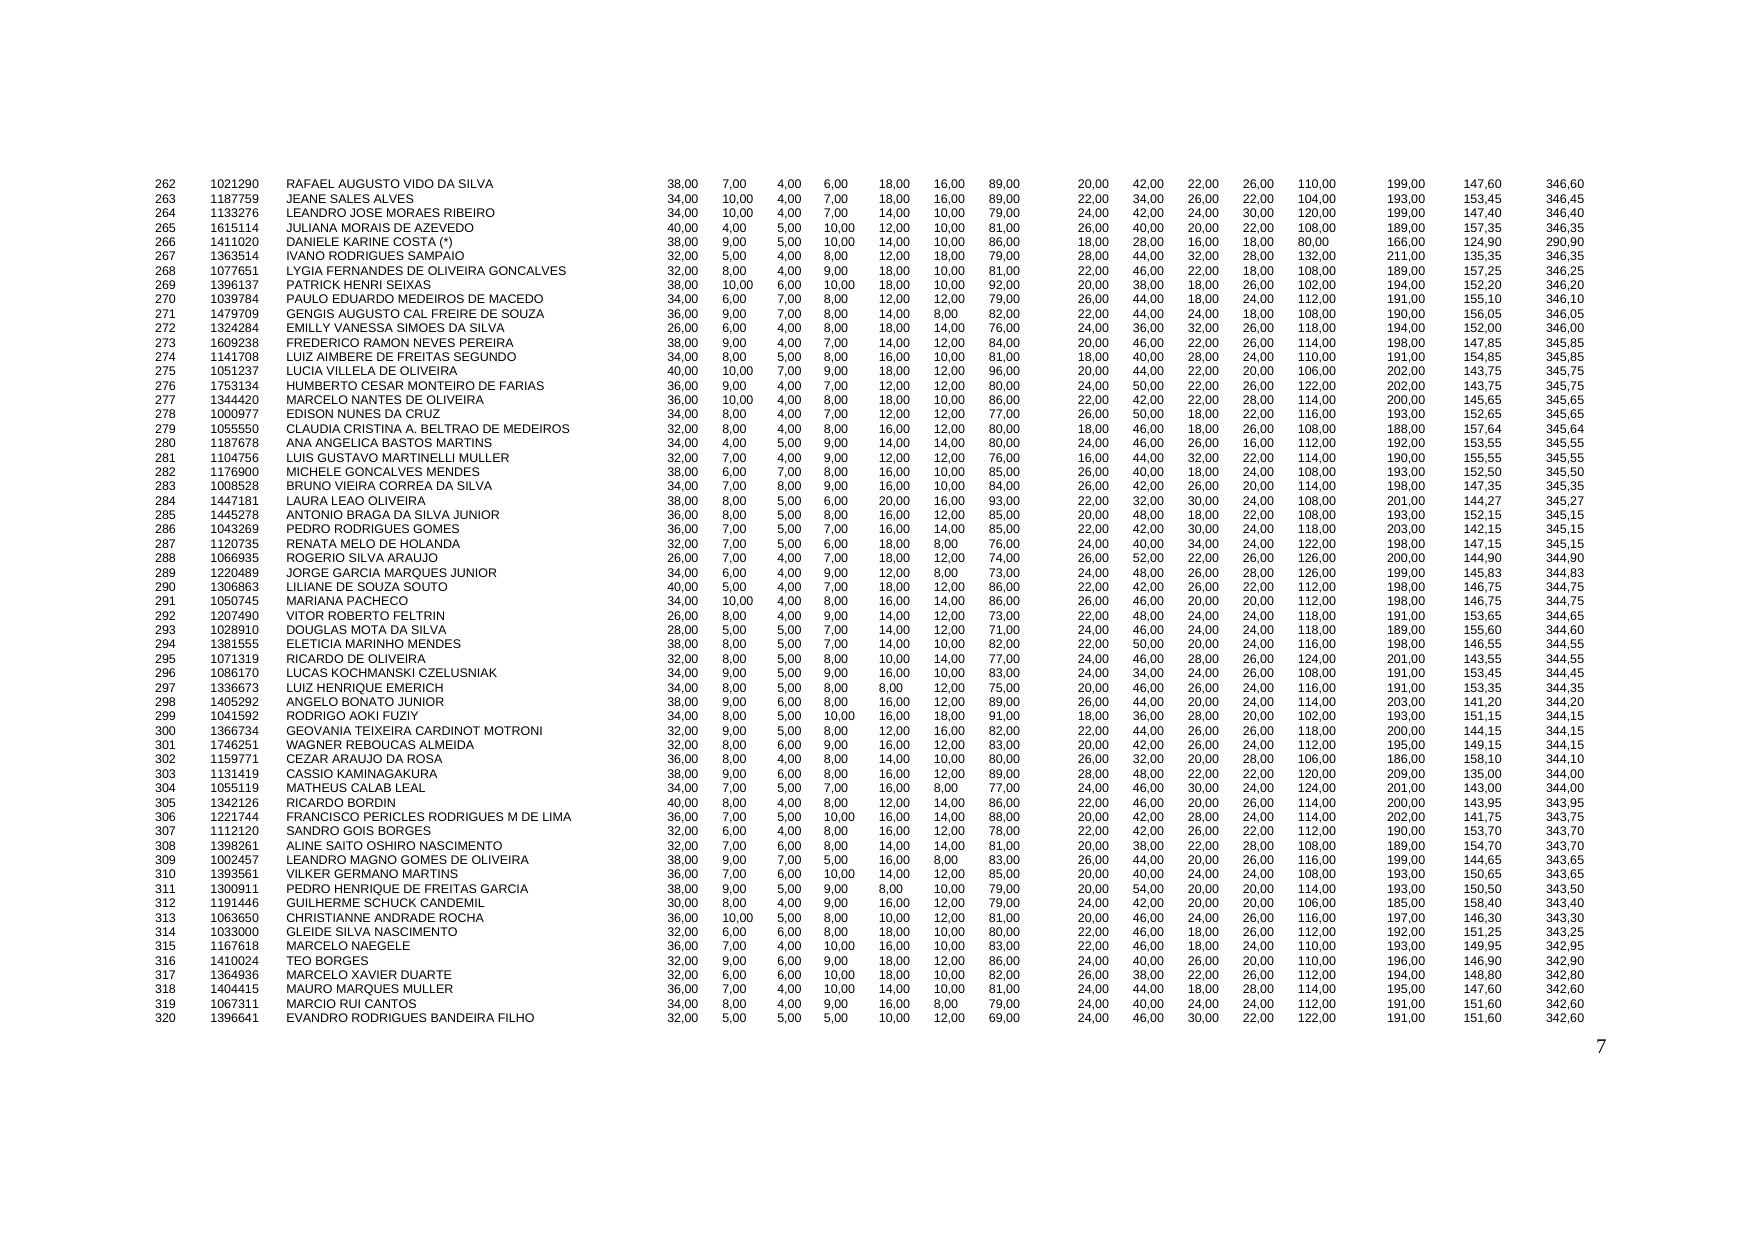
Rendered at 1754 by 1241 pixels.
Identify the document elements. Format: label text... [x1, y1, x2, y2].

table_cell 8,00 [715, 680, 770, 695]
table_cell 16,00 [1070, 450, 1125, 465]
table_cell 12,00 [871, 292, 926, 307]
table_cell 4,00 [770, 249, 816, 263]
table_cell 18,00 [871, 551, 926, 565]
table_cell 6,00 [770, 695, 816, 709]
table_cell 12,00 [871, 407, 926, 422]
table_cell 12,00 [926, 364, 981, 378]
table_cell 141,75 [1456, 810, 1538, 824]
table_cell 292 [148, 609, 203, 623]
table_cell 7,00 [715, 551, 770, 565]
table_cell 8,00 [816, 910, 871, 925]
table_cell 9,00 [816, 450, 871, 465]
table_cell 8,00 [816, 292, 871, 307]
table_cell 9,00 [816, 666, 871, 680]
table_cell 22,00 [1070, 637, 1125, 652]
table_cell 18,00 [926, 249, 981, 263]
table_cell 8,00 [715, 264, 770, 278]
table_cell 8,00 [926, 853, 981, 867]
table_cell 8,00 [715, 752, 770, 767]
table_cell 209,00 [1380, 767, 1456, 781]
table_cell 342,60 [1539, 997, 1624, 1011]
table_cell 18,00 [871, 968, 926, 982]
table_cell 5,00 [770, 537, 816, 551]
table_cell 44,00 [1125, 450, 1180, 465]
table_cell 18,00 [926, 709, 981, 723]
table_cell 116,00 [1290, 853, 1379, 867]
table_cell 201,00 [1380, 494, 1456, 508]
table_cell 152,20 [1456, 278, 1538, 292]
table_cell RICARDO DE OLIVEIRA [279, 652, 660, 666]
table_cell 158,10 [1456, 752, 1538, 767]
table_cell 30,00 [1180, 781, 1235, 795]
table_cell 12,00 [926, 450, 981, 465]
table_cell 12,00 [926, 551, 981, 565]
table_cell 9,00 [715, 695, 770, 709]
table_cell 83,00 [981, 853, 1070, 867]
table_cell 192,00 [1380, 436, 1456, 450]
table_cell 6,00 [770, 839, 816, 853]
table_cell 345,64 [1539, 422, 1624, 436]
table_cell 320 [148, 1011, 203, 1025]
table_cell 73,00 [981, 609, 1070, 623]
table_cell 202,00 [1380, 810, 1456, 824]
table_cell 12,00 [926, 695, 981, 709]
table_cell 32,00 [660, 537, 715, 551]
table_cell 4,00 [770, 997, 816, 1011]
table_cell 28,00 [1235, 565, 1290, 580]
table_cell 8,00 [715, 407, 770, 422]
table_cell 44,00 [1125, 982, 1180, 997]
table_cell 6,00 [715, 824, 770, 838]
table_cell 89,00 [981, 177, 1070, 192]
table_cell 8,00 [715, 508, 770, 522]
table_cell 84,00 [981, 335, 1070, 350]
table_cell 10,00 [926, 939, 981, 953]
table_cell 4,00 [770, 335, 816, 350]
table_cell 271 [148, 307, 203, 321]
table_cell 268 [148, 264, 203, 278]
table_cell 198,00 [1380, 637, 1456, 652]
table_cell 4,00 [770, 264, 816, 278]
table_cell 112,00 [1290, 292, 1379, 307]
table_cell 30,00 [1180, 1011, 1235, 1025]
table_cell 1120735 [203, 537, 279, 551]
table_cell ELETICIA MARINHO MENDES [279, 637, 660, 652]
table_cell 22,00 [1180, 767, 1235, 781]
table_cell 86,00 [981, 235, 1070, 249]
table_cell 112,00 [1290, 997, 1379, 1011]
table_cell 24,00 [1235, 680, 1290, 695]
table_cell 1381555 [203, 637, 279, 652]
table_cell 280 [148, 436, 203, 450]
table_cell 193,00 [1380, 939, 1456, 953]
table_cell 46,00 [1125, 623, 1180, 637]
table_cell 10,00 [816, 709, 871, 723]
table_cell 1366734 [203, 724, 279, 738]
table_cell 344,83 [1539, 565, 1624, 580]
table_cell 10,00 [926, 278, 981, 292]
table_cell 18,00 [871, 925, 926, 939]
table_cell 83,00 [981, 939, 1070, 953]
table_cell 344,75 [1539, 580, 1624, 594]
table_cell 114,00 [1290, 982, 1379, 997]
table_cell 9,00 [715, 335, 770, 350]
table_cell 310 [148, 867, 203, 882]
table_cell 9,00 [715, 954, 770, 968]
table_cell 106,00 [1290, 896, 1379, 910]
table_cell 4,00 [770, 982, 816, 997]
table_cell 9,00 [816, 954, 871, 968]
table_cell 124,90 [1456, 235, 1538, 249]
table_cell 114,00 [1290, 393, 1379, 407]
table_cell 22,00 [1180, 335, 1235, 350]
table_cell 142,15 [1456, 522, 1538, 537]
table_cell 151,15 [1456, 709, 1538, 723]
table_cell 1176900 [203, 465, 279, 479]
table_cell 16,00 [871, 810, 926, 824]
table_cell 155,60 [1456, 623, 1538, 637]
table_cell 10,00 [926, 666, 981, 680]
table_cell 46,00 [1125, 910, 1180, 925]
table_cell LYGIA FERNANDES DE OLIVEIRA GONCALVES [279, 264, 660, 278]
table_cell 14,00 [926, 652, 981, 666]
table_cell GUILHERME SCHUCK CANDEMIL [279, 896, 660, 910]
table_cell 26,00 [660, 609, 715, 623]
table_cell 9,00 [816, 264, 871, 278]
table_cell 1041592 [203, 709, 279, 723]
table_cell 1344420 [203, 393, 279, 407]
table_cell 5,00 [770, 522, 816, 537]
table_cell 200,00 [1380, 795, 1456, 810]
table_cell 44,00 [1125, 249, 1180, 263]
table_cell 34,00 [660, 479, 715, 493]
table_cell 18,00 [1180, 422, 1235, 436]
table_cell 346,25 [1539, 264, 1624, 278]
table_cell 193,00 [1380, 465, 1456, 479]
table_cell 4,00 [770, 393, 816, 407]
table_cell 14,00 [871, 436, 926, 450]
table_cell 26,00 [1235, 177, 1290, 192]
table_cell 12,00 [871, 565, 926, 580]
table_cell 288 [148, 551, 203, 565]
table_cell 8,00 [816, 422, 871, 436]
table_cell 6,00 [816, 494, 871, 508]
table_cell 20,00 [1180, 896, 1235, 910]
table_cell 42,00 [1125, 810, 1180, 824]
table_cell 46,00 [1125, 1011, 1180, 1025]
table_cell 316 [148, 954, 203, 968]
table_cell 199,00 [1380, 565, 1456, 580]
table_cell 79,00 [981, 882, 1070, 896]
table_cell 9,00 [816, 896, 871, 910]
table_cell 1067311 [203, 997, 279, 1011]
table_cell 1039784 [203, 292, 279, 307]
table_cell 6,00 [715, 925, 770, 939]
table_cell 86,00 [981, 580, 1070, 594]
table_cell 14,00 [926, 810, 981, 824]
table_cell 8,00 [715, 795, 770, 810]
table_cell 20,00 [1070, 810, 1125, 824]
table_cell 22,00 [1180, 393, 1235, 407]
table_cell PEDRO HENRIQUE DE FREITAS GARCIA [279, 882, 660, 896]
table_cell 7,00 [715, 982, 770, 997]
table_cell 86,00 [981, 594, 1070, 608]
table_cell 290 [148, 580, 203, 594]
table_cell 344,75 [1539, 594, 1624, 608]
table_cell 108,00 [1290, 508, 1379, 522]
table_cell 24,00 [1235, 623, 1290, 637]
table_cell 92,00 [981, 278, 1070, 292]
table_cell 12,00 [871, 220, 926, 235]
table_cell 32,00 [660, 738, 715, 752]
table_cell 20,00 [1070, 278, 1125, 292]
table_cell 22,00 [1180, 177, 1235, 192]
table_cell 154,70 [1456, 839, 1538, 853]
table_cell 9,00 [816, 882, 871, 896]
table_cell 26,00 [1180, 192, 1235, 206]
table_cell 20,00 [1070, 364, 1125, 378]
table_cell 32,00 [1125, 752, 1180, 767]
table_cell 40,00 [1125, 350, 1180, 364]
table_cell 14,00 [926, 795, 981, 810]
table_cell 16,00 [926, 494, 981, 508]
table_cell 1396137 [203, 278, 279, 292]
table_cell 345,85 [1539, 335, 1624, 350]
table_cell 16,00 [871, 422, 926, 436]
table_cell 191,00 [1380, 997, 1456, 1011]
table_cell 44,00 [1125, 364, 1180, 378]
table_cell 270 [148, 292, 203, 307]
table_cell 4,00 [770, 824, 816, 838]
table_cell 198,00 [1380, 537, 1456, 551]
table_cell 299 [148, 709, 203, 723]
table_cell 201,00 [1380, 652, 1456, 666]
table_cell 86,00 [981, 795, 1070, 810]
table_cell 118,00 [1290, 321, 1379, 335]
table_cell 265 [148, 220, 203, 235]
table_cell 8,00 [816, 795, 871, 810]
table_cell 10,00 [715, 594, 770, 608]
table_cell 147,60 [1456, 177, 1538, 192]
table_cell 18,00 [1235, 264, 1290, 278]
table_cell 16,00 [871, 939, 926, 953]
table_cell 14,00 [926, 522, 981, 537]
table_cell 32,00 [1125, 494, 1180, 508]
table_cell 201,00 [1380, 781, 1456, 795]
table_cell MARCELO XAVIER DUARTE [279, 968, 660, 982]
table_cell 22,00 [1235, 450, 1290, 465]
table_cell 85,00 [981, 867, 1070, 882]
table_cell 28,00 [1235, 839, 1290, 853]
table_cell LUIZ AIMBERE DE FREITAS SEGUNDO [279, 350, 660, 364]
table_cell 151,60 [1456, 1011, 1538, 1025]
table_cell 16,00 [871, 824, 926, 838]
table_cell 26,00 [1235, 910, 1290, 925]
table_cell 6,00 [770, 968, 816, 982]
table_cell 122,00 [1290, 1011, 1379, 1025]
table_cell 26,00 [1070, 752, 1125, 767]
table_cell 26,00 [1070, 968, 1125, 982]
table_cell 20,00 [1180, 695, 1235, 709]
table_cell 344,90 [1539, 551, 1624, 565]
table_cell 22,00 [1070, 522, 1125, 537]
table_cell 118,00 [1290, 724, 1379, 738]
table_cell 343,25 [1539, 925, 1624, 939]
table_cell 26,00 [1180, 824, 1235, 838]
table_cell 81,00 [981, 839, 1070, 853]
table_cell 89,00 [981, 695, 1070, 709]
table_cell 1300911 [203, 882, 279, 896]
table_cell 8,00 [715, 350, 770, 364]
table_cell 18,00 [1235, 235, 1290, 249]
table_cell 191,00 [1380, 666, 1456, 680]
table_cell 7,00 [770, 853, 816, 867]
table_cell 144,90 [1456, 551, 1538, 565]
table_cell ANA ANGELICA BASTOS MARTINS [279, 436, 660, 450]
table_cell 5,00 [715, 249, 770, 263]
table_cell 7,00 [816, 623, 871, 637]
table_cell 18,00 [871, 364, 926, 378]
table_cell 345,35 [1539, 479, 1624, 493]
table_cell 28,00 [1070, 767, 1125, 781]
table_cell 1043269 [203, 522, 279, 537]
table_cell 36,00 [660, 982, 715, 997]
table_cell 193,00 [1380, 407, 1456, 422]
table_cell 263 [148, 192, 203, 206]
table_cell 38,00 [1125, 839, 1180, 853]
table_cell 36,00 [660, 307, 715, 321]
table_cell 46,00 [1125, 436, 1180, 450]
table_cell 38,00 [660, 882, 715, 896]
table_cell 10,00 [926, 637, 981, 652]
table_cell 32,00 [660, 925, 715, 939]
table_cell 308 [148, 839, 203, 853]
table_cell 295 [148, 652, 203, 666]
table_cell 264 [148, 206, 203, 220]
table_cell 18,00 [871, 393, 926, 407]
table_cell 1411020 [203, 235, 279, 249]
table_cell 20,00 [1180, 220, 1235, 235]
table_cell 81,00 [981, 982, 1070, 997]
table_cell 8,00 [816, 321, 871, 335]
table_cell 18,00 [1180, 292, 1235, 307]
table_cell 44,00 [1125, 695, 1180, 709]
table_cell 202,00 [1380, 379, 1456, 393]
table_cell 108,00 [1290, 422, 1379, 436]
table_cell TEO BORGES [279, 954, 660, 968]
table_cell 24,00 [1235, 537, 1290, 551]
table_cell 16,00 [871, 781, 926, 795]
table_cell 8,00 [715, 422, 770, 436]
table_cell 24,00 [1070, 652, 1125, 666]
table_cell CEZAR ARAUJO DA ROSA [279, 752, 660, 767]
table_cell 8,00 [715, 637, 770, 652]
table_cell 342,90 [1539, 954, 1624, 968]
table_cell 120,00 [1290, 767, 1379, 781]
table_cell 266 [148, 235, 203, 249]
table_cell CHRISTIANNE ANDRADE ROCHA [279, 910, 660, 925]
table_cell 189,00 [1380, 220, 1456, 235]
table_cell 50,00 [1125, 379, 1180, 393]
table_cell 16,00 [871, 479, 926, 493]
table_cell 16,00 [871, 594, 926, 608]
table_cell 143,95 [1456, 795, 1538, 810]
table_cell 344,65 [1539, 609, 1624, 623]
table_cell 267 [148, 249, 203, 263]
table_cell 28,00 [1070, 249, 1125, 263]
table_cell 193,00 [1380, 709, 1456, 723]
table_cell 81,00 [981, 350, 1070, 364]
table_cell 38,00 [1125, 968, 1180, 982]
table_cell 106,00 [1290, 752, 1379, 767]
table_cell 185,00 [1380, 896, 1456, 910]
table_cell 38,00 [660, 853, 715, 867]
table_cell 10,00 [926, 479, 981, 493]
table_cell 12,00 [926, 767, 981, 781]
table_cell 22,00 [1070, 580, 1125, 594]
table_cell 26,00 [1235, 278, 1290, 292]
table_cell 8,00 [715, 738, 770, 752]
table_cell 12,00 [926, 292, 981, 307]
table_cell 46,00 [1125, 939, 1180, 953]
table_cell 10,00 [715, 278, 770, 292]
table_cell 40,00 [660, 220, 715, 235]
table_cell 26,00 [1070, 695, 1125, 709]
table_cell 6,00 [715, 565, 770, 580]
table_cell 26,00 [1235, 335, 1290, 350]
table_cell 199,00 [1380, 206, 1456, 220]
table_cell 1104756 [203, 450, 279, 465]
table_cell 10,00 [926, 350, 981, 364]
table_cell 9,00 [816, 479, 871, 493]
table_cell 143,00 [1456, 781, 1538, 795]
table_cell 24,00 [1235, 350, 1290, 364]
table_cell 36,00 [660, 522, 715, 537]
table_cell 153,55 [1456, 436, 1538, 450]
table_cell 38,00 [660, 177, 715, 192]
table_cell 79,00 [981, 206, 1070, 220]
table_cell 6,00 [770, 925, 816, 939]
table_cell 7,00 [816, 407, 871, 422]
table_cell 194,00 [1380, 321, 1456, 335]
table_cell CLAUDIA CRISTINA A. BELTRAO DE MEDEIROS [279, 422, 660, 436]
table_cell 8,00 [816, 680, 871, 695]
table_cell 114,00 [1290, 810, 1379, 824]
table_cell 149,15 [1456, 738, 1538, 752]
table_cell 14,00 [871, 235, 926, 249]
table_cell BRUNO VIEIRA CORREA DA SILVA [279, 479, 660, 493]
table_cell 1746251 [203, 738, 279, 752]
table_cell 24,00 [1070, 206, 1125, 220]
table_cell 144,27 [1456, 494, 1538, 508]
table_cell 4,00 [770, 407, 816, 422]
table_cell 346,35 [1539, 249, 1624, 263]
table_cell 32,00 [660, 954, 715, 968]
table_cell 85,00 [981, 522, 1070, 537]
table_cell 344,15 [1539, 709, 1624, 723]
table_cell 34,00 [660, 192, 715, 206]
table_cell 32,00 [660, 249, 715, 263]
table_cell PATRICK HENRI SEIXAS [279, 278, 660, 292]
table_cell 7,00 [770, 307, 816, 321]
table_cell 20,00 [1180, 795, 1235, 810]
table_cell 82,00 [981, 724, 1070, 738]
table_cell 110,00 [1290, 350, 1379, 364]
table_cell 8,00 [816, 508, 871, 522]
table_cell 14,00 [871, 752, 926, 767]
table_cell 1000977 [203, 407, 279, 422]
table_cell 143,75 [1456, 364, 1538, 378]
table_cell 7,00 [715, 537, 770, 551]
table_cell 1410024 [203, 954, 279, 968]
table_cell 345,65 [1539, 393, 1624, 407]
table_cell 344,45 [1539, 666, 1624, 680]
table_cell JORGE GARCIA MARQUES JUNIOR [279, 565, 660, 580]
table_cell 346,45 [1539, 192, 1624, 206]
table_cell 116,00 [1290, 680, 1379, 695]
table_cell 20,00 [1070, 867, 1125, 882]
table_cell 28,00 [1180, 652, 1235, 666]
table_cell 8,00 [926, 537, 981, 551]
table_cell 32,00 [660, 422, 715, 436]
table_cell 26,00 [1235, 422, 1290, 436]
table_cell 18,00 [1180, 407, 1235, 422]
table_cell 343,30 [1539, 910, 1624, 925]
table_cell 16,00 [871, 738, 926, 752]
table_cell 1363514 [203, 249, 279, 263]
table_cell 343,40 [1539, 896, 1624, 910]
table_cell 38,00 [660, 494, 715, 508]
table_cell 18,00 [1180, 508, 1235, 522]
table_cell 200,00 [1380, 724, 1456, 738]
table_cell 7,00 [816, 781, 871, 795]
table_cell 16,00 [871, 350, 926, 364]
table_cell 312 [148, 896, 203, 910]
table_cell 32,00 [660, 264, 715, 278]
table_cell 114,00 [1290, 479, 1379, 493]
table_cell 10,00 [926, 882, 981, 896]
table_cell 20,00 [1235, 594, 1290, 608]
table_cell 40,00 [660, 795, 715, 810]
table_cell 75,00 [981, 680, 1070, 695]
table_cell 5,00 [770, 494, 816, 508]
table_cell 148,80 [1456, 968, 1538, 982]
table_cell 7,00 [770, 292, 816, 307]
table_cell 38,00 [1125, 278, 1180, 292]
table_cell 22,00 [1070, 264, 1125, 278]
table_cell 124,00 [1290, 781, 1379, 795]
table_cell 20,00 [1070, 335, 1125, 350]
table_cell LUCAS KOCHMANSKI CZELUSNIAK [279, 666, 660, 680]
table_cell 36,00 [1125, 709, 1180, 723]
table_cell 146,30 [1456, 910, 1538, 925]
table_cell 46,00 [1125, 795, 1180, 810]
table_cell 196,00 [1380, 954, 1456, 968]
table_cell 24,00 [1235, 939, 1290, 953]
table_cell 28,00 [660, 623, 715, 637]
table_cell 4,00 [770, 609, 816, 623]
table_cell 26,00 [1235, 724, 1290, 738]
table_cell 83,00 [981, 666, 1070, 680]
table_cell PEDRO RODRIGUES GOMES [279, 522, 660, 537]
table_cell 5,00 [770, 882, 816, 896]
table_cell 4,00 [770, 565, 816, 580]
table_cell 24,00 [1070, 623, 1125, 637]
table_cell 7,00 [816, 335, 871, 350]
table_cell 24,00 [1235, 637, 1290, 652]
table_cell 4,00 [770, 192, 816, 206]
table_cell 34,00 [1180, 537, 1235, 551]
table_cell 311 [148, 882, 203, 896]
table_cell 24,00 [1070, 321, 1125, 335]
table_cell 36,00 [660, 752, 715, 767]
table_cell FREDERICO RAMON NEVES PEREIRA [279, 335, 660, 350]
table_cell 24,00 [1070, 565, 1125, 580]
table_cell 112,00 [1290, 580, 1379, 594]
table_cell 298 [148, 695, 203, 709]
table_cell 307 [148, 824, 203, 838]
table_cell 12,00 [871, 249, 926, 263]
table_cell 50,00 [1125, 407, 1180, 422]
table_cell 5,00 [715, 623, 770, 637]
table_cell 1404415 [203, 982, 279, 997]
table_cell 1306863 [203, 580, 279, 594]
table_cell 344,60 [1539, 623, 1624, 637]
table_cell 147,85 [1456, 335, 1538, 350]
table_cell CASSIO KAMINAGAKURA [279, 767, 660, 781]
table_cell 10,00 [926, 752, 981, 767]
table_cell 42,00 [1125, 177, 1180, 192]
table_cell 8,00 [871, 882, 926, 896]
table_cell 343,70 [1539, 839, 1624, 853]
table_cell 1207490 [203, 609, 279, 623]
table_cell 144,15 [1456, 724, 1538, 738]
table_cell 34,00 [660, 436, 715, 450]
table_cell 8,00 [926, 997, 981, 1011]
table_cell 36,00 [660, 508, 715, 522]
table_cell 10,00 [926, 393, 981, 407]
table_cell 26,00 [1070, 479, 1125, 493]
table_cell 4,00 [770, 551, 816, 565]
table_cell 344,35 [1539, 680, 1624, 695]
table_cell 5,00 [770, 220, 816, 235]
table_cell 143,55 [1456, 652, 1538, 666]
table_cell 132,00 [1290, 249, 1379, 263]
table_cell 4,00 [770, 422, 816, 436]
table_cell 147,40 [1456, 206, 1538, 220]
table_cell 283 [148, 479, 203, 493]
table_cell 42,00 [1125, 522, 1180, 537]
table_cell 34,00 [660, 781, 715, 795]
table_cell 9,00 [816, 738, 871, 752]
table_cell 344,55 [1539, 652, 1624, 666]
table_cell 16,00 [871, 853, 926, 867]
table_cell 12,00 [926, 867, 981, 882]
table_cell 78,00 [981, 824, 1070, 838]
table_cell 18,00 [1070, 422, 1125, 436]
table_cell 10,00 [816, 968, 871, 982]
table_cell 18,00 [1235, 307, 1290, 321]
table_cell 114,00 [1290, 795, 1379, 810]
table_cell 80,00 [981, 925, 1070, 939]
table_cell 9,00 [816, 565, 871, 580]
table_cell 108,00 [1290, 666, 1379, 680]
table_cell 14,00 [871, 206, 926, 220]
table_cell 4,00 [770, 177, 816, 192]
table_cell 38,00 [660, 767, 715, 781]
table_cell 191,00 [1380, 680, 1456, 695]
table_cell WAGNER REBOUCAS ALMEIDA [279, 738, 660, 752]
table_cell 5,00 [770, 436, 816, 450]
table_cell 32,00 [660, 652, 715, 666]
table_cell 7,00 [770, 364, 816, 378]
table_cell 20,00 [1235, 882, 1290, 896]
table_cell 5,00 [770, 623, 816, 637]
table_cell EDISON NUNES DA CRUZ [279, 407, 660, 422]
table_cell 5,00 [770, 709, 816, 723]
table_cell 42,00 [1125, 896, 1180, 910]
table_cell 1131419 [203, 767, 279, 781]
table_cell 1002457 [203, 853, 279, 867]
table_cell 122,00 [1290, 379, 1379, 393]
table_cell 8,00 [715, 709, 770, 723]
table_cell 8,00 [715, 652, 770, 666]
table_cell 10,00 [816, 867, 871, 882]
table_cell 346,10 [1539, 292, 1624, 307]
table_cell 24,00 [1235, 465, 1290, 479]
table_cell 1220489 [203, 565, 279, 580]
table_cell 85,00 [981, 508, 1070, 522]
table_cell 10,00 [816, 235, 871, 249]
table_cell 8,00 [816, 752, 871, 767]
table_cell 24,00 [1235, 781, 1290, 795]
table_cell 22,00 [1070, 939, 1125, 953]
table_cell 193,00 [1380, 508, 1456, 522]
table_cell ROGERIO SILVA ARAUJO [279, 551, 660, 565]
table_cell 48,00 [1125, 565, 1180, 580]
table_cell 193,00 [1380, 882, 1456, 896]
table_cell 8,00 [816, 465, 871, 479]
table_cell 16,00 [871, 695, 926, 709]
table_cell VILKER GERMANO MARTINS [279, 867, 660, 882]
table_cell LUIZ HENRIQUE EMERICH [279, 680, 660, 695]
table_cell 126,00 [1290, 565, 1379, 580]
table_cell 8,00 [715, 609, 770, 623]
table_cell 16,00 [871, 767, 926, 781]
table_cell 114,00 [1290, 882, 1379, 896]
table_cell 10,00 [926, 982, 981, 997]
table_cell 26,00 [1070, 292, 1125, 307]
table_cell 9,00 [816, 609, 871, 623]
table_cell 108,00 [1290, 839, 1379, 853]
table_cell 149,95 [1456, 939, 1538, 953]
table_cell 6,00 [770, 767, 816, 781]
table_cell 22,00 [1070, 393, 1125, 407]
table_cell 18,00 [871, 537, 926, 551]
table_cell 112,00 [1290, 594, 1379, 608]
table_cell 54,00 [1125, 882, 1180, 896]
table_cell 12,00 [926, 824, 981, 838]
table_cell 12,00 [926, 609, 981, 623]
table_cell 152,00 [1456, 321, 1538, 335]
table_cell 34,00 [660, 407, 715, 422]
table_cell 24,00 [1070, 379, 1125, 393]
table_cell 7,00 [715, 522, 770, 537]
table_cell 46,00 [1125, 264, 1180, 278]
table_cell 77,00 [981, 652, 1070, 666]
table_cell 112,00 [1290, 824, 1379, 838]
table_cell RAFAEL AUGUSTO VIDO DA SILVA [279, 177, 660, 192]
table_cell 38,00 [660, 465, 715, 479]
table_cell 26,00 [1235, 652, 1290, 666]
table_cell 20,00 [1235, 479, 1290, 493]
table_cell 342,80 [1539, 968, 1624, 982]
table_cell 277 [148, 393, 203, 407]
table_cell RODRIGO AOKI FUZIY [279, 709, 660, 723]
table_cell 22,00 [1180, 379, 1235, 393]
table_cell 4,00 [770, 896, 816, 910]
table_cell 8,00 [816, 350, 871, 364]
table_cell 26,00 [1070, 853, 1125, 867]
table_cell 112,00 [1290, 968, 1379, 982]
table_cell EMILLY VANESSA SIMOES DA SILVA [279, 321, 660, 335]
table_cell 20,00 [1180, 853, 1235, 867]
table_cell 38,00 [660, 278, 715, 292]
table_cell 12,00 [926, 910, 981, 925]
table_cell 1221744 [203, 810, 279, 824]
table_cell 76,00 [981, 321, 1070, 335]
table_cell 5,00 [770, 810, 816, 824]
table_cell 8,00 [816, 925, 871, 939]
table_cell 150,50 [1456, 882, 1538, 896]
table_cell 1187759 [203, 192, 279, 206]
table_cell VITOR ROBERTO FELTRIN [279, 609, 660, 623]
table_cell 26,00 [1070, 551, 1125, 565]
table_cell 20,00 [1235, 954, 1290, 968]
table_cell 44,00 [1125, 307, 1180, 321]
table_cell 200,00 [1380, 393, 1456, 407]
table_cell 26,00 [1070, 220, 1125, 235]
table_cell 5,00 [770, 508, 816, 522]
table_cell 7,00 [715, 810, 770, 824]
table_cell RICARDO BORDIN [279, 795, 660, 810]
table_cell 18,00 [1070, 709, 1125, 723]
table_cell 16,00 [926, 177, 981, 192]
table_cell 34,00 [660, 206, 715, 220]
table_cell 42,00 [1125, 479, 1180, 493]
table_cell 1159771 [203, 752, 279, 767]
table_cell 28,00 [1235, 752, 1290, 767]
table_cell 10,00 [926, 968, 981, 982]
table_cell 4,00 [770, 795, 816, 810]
table_cell 122,00 [1290, 537, 1379, 551]
table_cell 4,00 [770, 594, 816, 608]
table_cell 18,00 [1180, 982, 1235, 997]
table_cell 203,00 [1380, 695, 1456, 709]
table_cell 10,00 [926, 264, 981, 278]
table_cell 114,00 [1290, 695, 1379, 709]
table_cell 14,00 [871, 982, 926, 997]
table_cell 145,65 [1456, 393, 1538, 407]
table_cell 345,15 [1539, 508, 1624, 522]
table_cell 36,00 [660, 379, 715, 393]
table_cell 6,00 [715, 968, 770, 982]
table_cell 152,15 [1456, 508, 1538, 522]
table_cell 16,00 [926, 192, 981, 206]
table_cell 4,00 [770, 939, 816, 953]
table_cell 150,65 [1456, 867, 1538, 882]
table_cell 343,65 [1539, 867, 1624, 882]
table_cell 110,00 [1290, 954, 1379, 968]
table_cell 12,00 [926, 896, 981, 910]
table_cell 158,40 [1456, 896, 1538, 910]
table_cell 6,00 [715, 321, 770, 335]
table_cell 146,55 [1456, 637, 1538, 652]
table_cell 344,10 [1539, 752, 1624, 767]
table_cell 191,00 [1380, 350, 1456, 364]
table_cell 24,00 [1235, 738, 1290, 752]
table_cell 24,00 [1235, 522, 1290, 537]
table_cell FRANCISCO PERICLES RODRIGUES M DE LIMA [279, 810, 660, 824]
table_cell 9,00 [715, 666, 770, 680]
table_cell 20,00 [1070, 882, 1125, 896]
table_cell 34,00 [1125, 666, 1180, 680]
table_cell 273 [148, 335, 203, 350]
table_cell 89,00 [981, 767, 1070, 781]
table_cell DANIELE KARINE COSTA (*) [279, 235, 660, 249]
table_cell 28,00 [1125, 235, 1180, 249]
table_cell 1055550 [203, 422, 279, 436]
table_cell 293 [148, 623, 203, 637]
table_cell 198,00 [1380, 594, 1456, 608]
table_cell 40,00 [1125, 954, 1180, 968]
table_cell 304 [148, 781, 203, 795]
table_cell 1021290 [203, 177, 279, 192]
table_cell 44,00 [1125, 292, 1180, 307]
table_cell MICHELE GONCALVES MENDES [279, 465, 660, 479]
table_cell 24,00 [1235, 292, 1290, 307]
table_cell 7,00 [715, 781, 770, 795]
table_cell 40,00 [660, 364, 715, 378]
table_cell 24,00 [1180, 867, 1235, 882]
table_cell 22,00 [1070, 824, 1125, 838]
table_cell 12,00 [871, 795, 926, 810]
table_cell 10,00 [816, 810, 871, 824]
table_cell JEANE SALES ALVES [279, 192, 660, 206]
table_cell 32,00 [660, 968, 715, 982]
table_cell 108,00 [1290, 867, 1379, 882]
table_cell 36,00 [660, 810, 715, 824]
table_cell 34,00 [660, 565, 715, 580]
table_cell 16,00 [1180, 235, 1235, 249]
table_cell 190,00 [1380, 307, 1456, 321]
table_cell 85,00 [981, 465, 1070, 479]
table_cell 343,65 [1539, 853, 1624, 867]
table_cell 89,00 [981, 192, 1070, 206]
table_cell 1342126 [203, 795, 279, 810]
table_cell 12,00 [926, 422, 981, 436]
table_cell 157,25 [1456, 264, 1538, 278]
table_cell 18,00 [1180, 278, 1235, 292]
table_cell 18,00 [1070, 235, 1125, 249]
table_cell 5,00 [715, 580, 770, 594]
table_cell 104,00 [1290, 192, 1379, 206]
table_cell 26,00 [660, 321, 715, 335]
table_cell 8,00 [926, 307, 981, 321]
table_cell 26,00 [1180, 680, 1235, 695]
table_cell 143,75 [1456, 379, 1538, 393]
table_cell 14,00 [926, 321, 981, 335]
table_cell 191,00 [1380, 1011, 1456, 1025]
table_cell 36,00 [660, 939, 715, 953]
table_cell 46,00 [1125, 680, 1180, 695]
table_cell 1077651 [203, 264, 279, 278]
table_cell 10,00 [715, 393, 770, 407]
table_cell 345,75 [1539, 379, 1624, 393]
table_cell 18,00 [871, 264, 926, 278]
table_cell 8,00 [816, 824, 871, 838]
table_cell 30,00 [1180, 522, 1235, 537]
table_cell 28,00 [1235, 249, 1290, 263]
table_cell 345,27 [1539, 494, 1624, 508]
table_cell 8,00 [816, 307, 871, 321]
table_cell 8,00 [715, 997, 770, 1011]
table_cell 6,00 [816, 177, 871, 192]
table_cell 345,55 [1539, 450, 1624, 465]
table_cell 192,00 [1380, 925, 1456, 939]
table_cell 14,00 [871, 609, 926, 623]
table_cell 16,00 [871, 997, 926, 1011]
table_cell 20,00 [1180, 752, 1235, 767]
table_cell 147,15 [1456, 537, 1538, 551]
table_cell 1141708 [203, 350, 279, 364]
table_cell 12,00 [926, 680, 981, 695]
table_cell 22,00 [1235, 767, 1290, 781]
table_cell 110,00 [1290, 177, 1379, 192]
table_cell 342,60 [1539, 1011, 1624, 1025]
table_cell 153,35 [1456, 680, 1538, 695]
table_cell 6,00 [770, 954, 816, 968]
table_cell HUMBERTO CESAR MONTEIRO DE FARIAS [279, 379, 660, 393]
table_cell MARIANA PACHECO [279, 594, 660, 608]
table_cell 155,10 [1456, 292, 1538, 307]
table_cell 88,00 [981, 810, 1070, 824]
table_cell 9,00 [816, 436, 871, 450]
table_cell 102,00 [1290, 278, 1379, 292]
table_cell 24,00 [1180, 910, 1235, 925]
table_cell 102,00 [1290, 709, 1379, 723]
table_cell 1051237 [203, 364, 279, 378]
table_cell 40,00 [1125, 465, 1180, 479]
table_cell 344,55 [1539, 637, 1624, 652]
table_cell JULIANA MORAIS DE AZEVEDO [279, 220, 660, 235]
table_cell 344,20 [1539, 695, 1624, 709]
table_cell 46,00 [1125, 781, 1180, 795]
table_cell 18,00 [871, 321, 926, 335]
table_cell 22,00 [1070, 795, 1125, 810]
table_cell 26,00 [1070, 594, 1125, 608]
table_cell 34,00 [660, 680, 715, 695]
table_cell 86,00 [981, 954, 1070, 968]
table_cell 20,00 [1070, 177, 1125, 192]
table_cell 5,00 [770, 666, 816, 680]
table_cell 6,00 [715, 292, 770, 307]
table_cell 186,00 [1380, 752, 1456, 767]
table_cell 50,00 [1125, 637, 1180, 652]
table_cell 7,00 [715, 939, 770, 953]
table_cell MARCELO NANTES DE OLIVEIRA [279, 393, 660, 407]
table_cell 38,00 [660, 335, 715, 350]
table_cell 309 [148, 853, 203, 867]
table_cell 4,00 [770, 580, 816, 594]
table_cell 346,20 [1539, 278, 1624, 292]
table_cell 14,00 [871, 335, 926, 350]
table_cell 153,45 [1456, 192, 1538, 206]
table_cell 343,75 [1539, 810, 1624, 824]
table_cell 124,00 [1290, 652, 1379, 666]
table_cell 71,00 [981, 623, 1070, 637]
table_cell 6,00 [770, 278, 816, 292]
table_cell 135,00 [1456, 767, 1538, 781]
table_cell 80,00 [981, 379, 1070, 393]
table_cell 26,00 [1180, 954, 1235, 968]
table_cell 116,00 [1290, 637, 1379, 652]
table_cell 166,00 [1380, 235, 1456, 249]
table_cell 24,00 [1070, 666, 1125, 680]
table_cell 26,00 [660, 551, 715, 565]
table_cell 81,00 [981, 264, 1070, 278]
table_cell 86,00 [981, 393, 1070, 407]
table_cell 24,00 [1070, 896, 1125, 910]
table_cell 286 [148, 522, 203, 537]
table_cell 1050745 [203, 594, 279, 608]
table_cell 28,00 [1180, 350, 1235, 364]
table_cell 4,00 [770, 379, 816, 393]
table_cell 7,00 [816, 637, 871, 652]
table_cell 7,00 [816, 379, 871, 393]
table_cell 12,00 [926, 954, 981, 968]
table_cell 77,00 [981, 407, 1070, 422]
table_cell 14,00 [871, 637, 926, 652]
table_cell 6,00 [715, 465, 770, 479]
table_cell 194,00 [1380, 278, 1456, 292]
table_cell 145,83 [1456, 565, 1538, 580]
table_cell 1071319 [203, 652, 279, 666]
table_cell 22,00 [1070, 494, 1125, 508]
table_cell 1364936 [203, 968, 279, 982]
table_cell 152,65 [1456, 407, 1538, 422]
table_cell 198,00 [1380, 335, 1456, 350]
table_cell 16,00 [871, 522, 926, 537]
table_cell 8,00 [816, 767, 871, 781]
table_cell 18,00 [1180, 465, 1235, 479]
table_cell 9,00 [715, 882, 770, 896]
table_cell 114,00 [1290, 450, 1379, 465]
table_cell 116,00 [1290, 407, 1379, 422]
table_cell 7,00 [715, 839, 770, 853]
table_cell 16,00 [871, 666, 926, 680]
table_cell 28,00 [1180, 810, 1235, 824]
table_cell 1753134 [203, 379, 279, 393]
table_cell 28,00 [1235, 982, 1290, 997]
table_cell 79,00 [981, 997, 1070, 1011]
table_cell 22,00 [1235, 1011, 1290, 1025]
table_cell 80,00 [981, 752, 1070, 767]
table_cell 20,00 [1070, 738, 1125, 752]
table_cell 77,00 [981, 781, 1070, 795]
table_cell 108,00 [1290, 494, 1379, 508]
table_cell 38,00 [660, 695, 715, 709]
table_cell 24,00 [1180, 623, 1235, 637]
table_cell 318 [148, 982, 203, 997]
table_cell 194,00 [1380, 968, 1456, 982]
table_cell 7,00 [816, 580, 871, 594]
table_cell 10,00 [816, 982, 871, 997]
table_cell 301 [148, 738, 203, 752]
table_cell 147,35 [1456, 479, 1538, 493]
table_cell 198,00 [1380, 479, 1456, 493]
table_cell 16,00 [926, 724, 981, 738]
table_cell 346,35 [1539, 220, 1624, 235]
table_cell 345,85 [1539, 350, 1624, 364]
table_cell 151,60 [1456, 997, 1538, 1011]
table_cell 112,00 [1290, 925, 1379, 939]
table_cell 24,00 [1180, 307, 1235, 321]
table_cell 32,00 [660, 839, 715, 853]
table_cell MARCIO RUI CANTOS [279, 997, 660, 1011]
table_cell 24,00 [1235, 997, 1290, 1011]
table_cell 22,00 [1180, 551, 1235, 565]
table_cell 9,00 [816, 364, 871, 378]
table_cell 157,64 [1456, 422, 1538, 436]
table_cell 195,00 [1380, 982, 1456, 997]
table_cell 20,00 [1235, 709, 1290, 723]
table_cell 154,85 [1456, 350, 1538, 364]
table_cell 118,00 [1290, 522, 1379, 537]
table_cell 199,00 [1380, 853, 1456, 867]
table_cell 297 [148, 680, 203, 695]
table_cell 195,00 [1380, 738, 1456, 752]
table_cell 1396641 [203, 1011, 279, 1025]
table_cell GLEIDE SILVA NASCIMENTO [279, 925, 660, 939]
table_cell 12,00 [926, 379, 981, 393]
table_cell 110,00 [1290, 939, 1379, 953]
table_cell 16,00 [871, 709, 926, 723]
table_cell 73,00 [981, 565, 1070, 580]
table_cell 6,00 [816, 537, 871, 551]
table_cell 22,00 [1235, 220, 1290, 235]
table_cell 80,00 [981, 422, 1070, 436]
table_cell 24,00 [1180, 609, 1235, 623]
table_cell 155,55 [1456, 450, 1538, 465]
table_cell 48,00 [1125, 767, 1180, 781]
table_cell 7,00 [816, 551, 871, 565]
table_cell 9,00 [715, 853, 770, 867]
table_cell 10,00 [871, 910, 926, 925]
table_cell 10,00 [816, 278, 871, 292]
table_cell 108,00 [1290, 307, 1379, 321]
table_cell 12,00 [926, 1011, 981, 1025]
table_cell 34,00 [660, 666, 715, 680]
table_cell 80,00 [981, 436, 1070, 450]
table_cell 24,00 [1070, 781, 1125, 795]
table_cell 36,00 [660, 393, 715, 407]
table_cell 315 [148, 939, 203, 953]
table_cell 5,00 [770, 724, 816, 738]
table_cell RENATA MELO DE HOLANDA [279, 537, 660, 551]
table_cell 1324284 [203, 321, 279, 335]
table_cell 8,00 [816, 594, 871, 608]
table_cell 18,00 [1070, 350, 1125, 364]
table_cell 262 [148, 177, 203, 192]
table_cell 343,95 [1539, 795, 1624, 810]
table_cell 4,00 [770, 321, 816, 335]
table_cell 26,00 [1180, 580, 1235, 594]
table_cell 26,00 [1180, 738, 1235, 752]
table_cell 151,25 [1456, 925, 1538, 939]
table_cell 189,00 [1380, 839, 1456, 853]
table_cell 30,00 [1180, 494, 1235, 508]
table_cell 24,00 [1235, 494, 1290, 508]
table_cell 189,00 [1380, 264, 1456, 278]
table_cell 345,55 [1539, 436, 1624, 450]
table_cell 197,00 [1380, 910, 1456, 925]
table_cell 305 [148, 795, 203, 810]
table_cell 81,00 [981, 220, 1070, 235]
table_cell 26,00 [1180, 565, 1235, 580]
table_cell 22,00 [1070, 307, 1125, 321]
table_cell 10,00 [926, 206, 981, 220]
table_cell 112,00 [1290, 436, 1379, 450]
table_cell 303 [148, 767, 203, 781]
table_cell DOUGLAS MOTA DA SILVA [279, 623, 660, 637]
table_cell 14,00 [926, 436, 981, 450]
table_cell 1191446 [203, 896, 279, 910]
table_cell 9,00 [715, 235, 770, 249]
table_cell 4,00 [770, 450, 816, 465]
table_cell 76,00 [981, 537, 1070, 551]
table_cell 18,00 [871, 580, 926, 594]
table_cell 20,00 [1070, 910, 1125, 925]
table_cell 7,00 [715, 450, 770, 465]
table_cell 20,00 [871, 494, 926, 508]
table_cell 346,05 [1539, 307, 1624, 321]
table_cell 36,00 [660, 867, 715, 882]
table_cell 34,00 [660, 709, 715, 723]
table_cell 211,00 [1380, 249, 1456, 263]
table_cell 287 [148, 537, 203, 551]
table_cell 191,00 [1380, 292, 1456, 307]
table_cell 93,00 [981, 494, 1070, 508]
table_cell 34,00 [660, 594, 715, 608]
table_cell 1479709 [203, 307, 279, 321]
table_cell 7,00 [715, 479, 770, 493]
table_cell 14,00 [926, 839, 981, 853]
table_cell 22,00 [1180, 968, 1235, 982]
table_cell 40,00 [1125, 997, 1180, 1011]
table_cell 4,00 [715, 220, 770, 235]
table_cell 10,00 [926, 925, 981, 939]
table_cell 24,00 [1070, 982, 1125, 997]
table_cell 344,00 [1539, 781, 1624, 795]
table_cell 22,00 [1070, 925, 1125, 939]
table_cell 345,75 [1539, 364, 1624, 378]
table_cell 22,00 [1180, 264, 1235, 278]
table_cell 91,00 [981, 709, 1070, 723]
table_cell 7,00 [770, 465, 816, 479]
table_cell 5,00 [770, 235, 816, 249]
table_cell 48,00 [1125, 508, 1180, 522]
table_cell 317 [148, 968, 203, 982]
table_cell 1609238 [203, 335, 279, 350]
table_cell 79,00 [981, 292, 1070, 307]
table_cell 26,00 [1235, 379, 1290, 393]
table_cell 42,00 [1125, 206, 1180, 220]
table_cell 345,65 [1539, 407, 1624, 422]
table_cell 198,00 [1380, 580, 1456, 594]
table_cell 200,00 [1380, 551, 1456, 565]
table_cell 30,00 [660, 896, 715, 910]
table_cell 34,00 [660, 292, 715, 307]
table_cell 12,00 [926, 738, 981, 752]
table_cell 1133276 [203, 206, 279, 220]
table_cell 9,00 [715, 767, 770, 781]
table_cell 346,00 [1539, 321, 1624, 335]
table_cell 5,00 [816, 853, 871, 867]
table_cell 188,00 [1380, 422, 1456, 436]
table_cell 5,00 [816, 1011, 871, 1025]
table_cell 26,00 [1235, 551, 1290, 565]
table_cell 24,00 [1180, 206, 1235, 220]
table_cell 48,00 [1125, 609, 1180, 623]
table_cell 14,00 [926, 594, 981, 608]
table_cell 1028910 [203, 623, 279, 637]
table_cell 40,00 [660, 580, 715, 594]
table_cell 314 [148, 925, 203, 939]
table_cell 38,00 [660, 235, 715, 249]
table_cell 7,00 [816, 206, 871, 220]
table_cell 26,00 [1180, 479, 1235, 493]
table_cell 20,00 [1235, 896, 1290, 910]
table_cell 120,00 [1290, 206, 1379, 220]
table_cell 24,00 [1235, 695, 1290, 709]
table_cell 40,00 [1125, 867, 1180, 882]
table_cell 83,00 [981, 738, 1070, 752]
table_cell 14,00 [871, 623, 926, 637]
table_cell 12,00 [871, 450, 926, 465]
table_cell 344,15 [1539, 738, 1624, 752]
table_cell 22,00 [1180, 364, 1235, 378]
table_cell 5,00 [770, 1011, 816, 1025]
table_cell 32,00 [1180, 249, 1235, 263]
table_cell 153,70 [1456, 824, 1538, 838]
table_cell 7,00 [715, 867, 770, 882]
table_cell 278 [148, 407, 203, 422]
table_cell 202,00 [1380, 364, 1456, 378]
table_cell 1405292 [203, 695, 279, 709]
table_cell 156,05 [1456, 307, 1538, 321]
table_cell IVANO RODRIGUES SAMPAIO [279, 249, 660, 263]
table_cell 319 [148, 997, 203, 1011]
table_cell 284 [148, 494, 203, 508]
table_cell LAURA LEAO OLIVEIRA [279, 494, 660, 508]
table_cell 8,00 [816, 249, 871, 263]
table_cell 96,00 [981, 364, 1070, 378]
table_cell 147,60 [1456, 982, 1538, 997]
table_cell 44,00 [1125, 724, 1180, 738]
table_cell 152,50 [1456, 465, 1538, 479]
table_cell 272 [148, 321, 203, 335]
table_cell 18,00 [871, 177, 926, 192]
table_cell 20,00 [1070, 508, 1125, 522]
table_cell 193,00 [1380, 867, 1456, 882]
table_cell 4,00 [715, 436, 770, 450]
table_cell 36,00 [1125, 321, 1180, 335]
table_cell 18,00 [871, 954, 926, 968]
table_cell ALINE SAITO OSHIRO NASCIMENTO [279, 839, 660, 853]
table_cell 275 [148, 364, 203, 378]
table_cell MARCELO NAEGELE [279, 939, 660, 953]
table_cell 26,00 [1235, 795, 1290, 810]
table_cell 8,00 [816, 393, 871, 407]
table_cell 5,00 [770, 637, 816, 652]
table_cell 146,75 [1456, 594, 1538, 608]
table_cell 153,45 [1456, 666, 1538, 680]
table_cell 24,00 [1180, 997, 1235, 1011]
table_cell 1393561 [203, 867, 279, 882]
table_cell 46,00 [1125, 594, 1180, 608]
table_cell 26,00 [1235, 853, 1290, 867]
table_cell 20,00 [1180, 637, 1235, 652]
table_cell 9,00 [816, 997, 871, 1011]
table_cell 24,00 [1070, 954, 1125, 968]
table_cell 24,00 [1070, 997, 1125, 1011]
table_cell 343,70 [1539, 824, 1624, 838]
table_cell 32,00 [660, 824, 715, 838]
table_cell 46,00 [1125, 422, 1180, 436]
table_cell 1008528 [203, 479, 279, 493]
table_cell 203,00 [1380, 522, 1456, 537]
table_cell 108,00 [1290, 465, 1379, 479]
table_cell 7,00 [715, 177, 770, 192]
table_cell 10,00 [926, 235, 981, 249]
table_cell 38,00 [660, 637, 715, 652]
table_cell 146,75 [1456, 580, 1538, 594]
table_cell GEOVANIA TEIXEIRA CARDINOT MOTRONI [279, 724, 660, 738]
table_cell 10,00 [871, 1011, 926, 1025]
table_cell 189,00 [1380, 623, 1456, 637]
table_cell 52,00 [1125, 551, 1180, 565]
table_cell 9,00 [715, 724, 770, 738]
table_cell 46,00 [1125, 925, 1180, 939]
table_cell 18,00 [871, 278, 926, 292]
table_cell 1336673 [203, 680, 279, 695]
table_cell 345,15 [1539, 522, 1624, 537]
table_cell 1066935 [203, 551, 279, 565]
table_cell 32,00 [1180, 321, 1235, 335]
table_cell 24,00 [1235, 609, 1290, 623]
table_cell 9,00 [715, 307, 770, 321]
table_cell 6,00 [770, 867, 816, 882]
table_cell 343,50 [1539, 882, 1624, 896]
table_cell 193,00 [1380, 192, 1456, 206]
table_cell 82,00 [981, 968, 1070, 982]
table_cell 12,00 [926, 508, 981, 522]
table_cell 7,00 [816, 522, 871, 537]
table_cell 12,00 [926, 407, 981, 422]
table_cell 291 [148, 594, 203, 608]
table_cell 1086170 [203, 666, 279, 680]
table_cell MAURO MARQUES MULLER [279, 982, 660, 997]
table_cell 18,00 [871, 192, 926, 206]
table_cell 46,00 [1125, 652, 1180, 666]
table_cell 1063650 [203, 910, 279, 925]
table_cell 8,00 [816, 695, 871, 709]
table_cell 10,00 [715, 192, 770, 206]
table_cell 346,60 [1539, 177, 1624, 192]
table_cell 157,35 [1456, 220, 1538, 235]
table_cell 12,00 [926, 623, 981, 637]
table_cell 36,00 [660, 910, 715, 925]
table_cell ANTONIO BRAGA DA SILVA JUNIOR [279, 508, 660, 522]
table_cell 28,00 [1180, 709, 1235, 723]
table_cell 141,20 [1456, 695, 1538, 709]
table_cell 342,60 [1539, 982, 1624, 997]
table_cell 26,00 [1070, 407, 1125, 422]
table_cell 22,00 [1180, 839, 1235, 853]
table_cell 16,00 [871, 465, 926, 479]
table_cell 22,00 [1235, 824, 1290, 838]
table_cell 22,00 [1235, 508, 1290, 522]
table_cell 16,00 [871, 896, 926, 910]
table_cell 40,00 [1125, 537, 1180, 551]
table_cell GENGIS AUGUSTO CAL FREIRE DE SOUZA [279, 307, 660, 321]
table_cell 276 [148, 379, 203, 393]
table_cell 34,00 [1125, 192, 1180, 206]
table_cell 81,00 [981, 910, 1070, 925]
table_cell 42,00 [1125, 738, 1180, 752]
table_cell 34,00 [660, 997, 715, 1011]
table_cell 79,00 [981, 896, 1070, 910]
table_cell 199,00 [1380, 177, 1456, 192]
table_cell 342,95 [1539, 939, 1624, 953]
table_cell 108,00 [1290, 220, 1379, 235]
table_cell 1055119 [203, 781, 279, 795]
table_cell 14,00 [871, 839, 926, 853]
table_cell 40,00 [1125, 220, 1180, 235]
table_cell 302 [148, 752, 203, 767]
table_cell LEANDRO JOSE MORAES RIBEIRO [279, 206, 660, 220]
table_cell 76,00 [981, 450, 1070, 465]
table_cell 1398261 [203, 839, 279, 853]
table_cell 190,00 [1380, 450, 1456, 465]
table_cell 12,00 [871, 379, 926, 393]
table_cell 26,00 [1180, 724, 1235, 738]
table_cell 80,00 [1290, 235, 1379, 249]
table_cell 10,00 [926, 220, 981, 235]
table_cell 24,00 [1180, 666, 1235, 680]
table_cell 42,00 [1125, 393, 1180, 407]
table_cell 190,00 [1380, 824, 1456, 838]
table_cell 345,50 [1539, 465, 1624, 479]
table_cell 22,00 [1235, 192, 1290, 206]
table_cell MATHEUS CALAB LEAL [279, 781, 660, 795]
table_cell 116,00 [1290, 910, 1379, 925]
table_cell 274 [148, 350, 203, 364]
table_cell 20,00 [1070, 839, 1125, 853]
table_cell 12,00 [926, 335, 981, 350]
table_cell 14,00 [871, 307, 926, 321]
table_cell 144,65 [1456, 853, 1538, 867]
table_cell 5,00 [770, 781, 816, 795]
table_cell 20,00 [1070, 680, 1125, 695]
table_cell 18,00 [1180, 939, 1235, 953]
table_cell 24,00 [1070, 537, 1125, 551]
table_cell 26,00 [1235, 925, 1290, 939]
table_cell 7,00 [816, 192, 871, 206]
table_cell 30,00 [1235, 206, 1290, 220]
table_cell 346,40 [1539, 206, 1624, 220]
table_cell 5,00 [770, 680, 816, 695]
table_cell 34,00 [660, 350, 715, 364]
table_cell 10,00 [715, 364, 770, 378]
table_cell 10,00 [871, 652, 926, 666]
table_cell 8,00 [816, 839, 871, 853]
table_cell 84,00 [981, 479, 1070, 493]
table_cell 191,00 [1380, 609, 1456, 623]
table_cell 112,00 [1290, 738, 1379, 752]
table_cell 8,00 [871, 680, 926, 695]
table_cell 46,00 [1125, 335, 1180, 350]
table_cell 22,00 [1070, 724, 1125, 738]
table_cell 10,00 [816, 939, 871, 953]
table_cell 22,00 [1235, 580, 1290, 594]
table_cell 118,00 [1290, 623, 1379, 637]
table_cell 22,00 [1070, 609, 1125, 623]
table_cell 106,00 [1290, 364, 1379, 378]
table_cell 26,00 [1235, 321, 1290, 335]
table_cell 6,00 [770, 738, 816, 752]
table_cell 24,00 [1235, 810, 1290, 824]
table_cell 8,00 [926, 781, 981, 795]
table_cell 32,00 [660, 724, 715, 738]
table_cell 1112120 [203, 824, 279, 838]
table_cell 306 [148, 810, 203, 824]
table_cell 118,00 [1290, 609, 1379, 623]
table_cell 26,00 [1235, 666, 1290, 680]
table_cell 69,00 [981, 1011, 1070, 1025]
table_cell LEANDRO MAGNO GOMES DE OLIVEIRA [279, 853, 660, 867]
table_cell 16,00 [871, 508, 926, 522]
table_cell 4,00 [770, 206, 816, 220]
table_cell 345,15 [1539, 537, 1624, 551]
table_cell 4,00 [770, 752, 816, 767]
table_cell 28,00 [1235, 393, 1290, 407]
table_cell 10,00 [715, 206, 770, 220]
table_cell 1167618 [203, 939, 279, 953]
table_cell ANGELO BONATO JUNIOR [279, 695, 660, 709]
table_cell 114,00 [1290, 335, 1379, 350]
table_cell 269 [148, 278, 203, 292]
table_cell 1033000 [203, 925, 279, 939]
table_cell 8,00 [816, 724, 871, 738]
table_cell 20,00 [1180, 594, 1235, 608]
table_cell 16,00 [1235, 436, 1290, 450]
table_cell 24,00 [1070, 436, 1125, 450]
table_cell 82,00 [981, 637, 1070, 652]
table_cell 296 [148, 666, 203, 680]
table_cell 146,90 [1456, 954, 1538, 968]
table_cell 1187678 [203, 436, 279, 450]
table_cell EVANDRO RODRIGUES BANDEIRA FILHO [279, 1011, 660, 1025]
table_cell 1445278 [203, 508, 279, 522]
table_cell 9,00 [715, 379, 770, 393]
table_cell 24,00 [1235, 867, 1290, 882]
table_cell 1447181 [203, 494, 279, 508]
table_cell 82,00 [981, 307, 1070, 321]
table_cell 22,00 [1235, 407, 1290, 422]
table_cell 279 [148, 422, 203, 436]
table_cell 300 [148, 724, 203, 738]
table_cell 344,15 [1539, 724, 1624, 738]
table_cell 32,00 [660, 1011, 715, 1025]
table_cell 290,90 [1539, 235, 1624, 249]
table_cell 8,00 [770, 479, 816, 493]
table_cell 12,00 [926, 580, 981, 594]
table_cell 281 [148, 450, 203, 465]
table_cell 18,00 [1180, 925, 1235, 939]
table_cell 74,00 [981, 551, 1070, 565]
table_cell 5,00 [770, 652, 816, 666]
table_cell 32,00 [1180, 450, 1235, 465]
table_cell 44,00 [1125, 853, 1180, 867]
table_cell 42,00 [1125, 824, 1180, 838]
table_cell 5,00 [715, 1011, 770, 1025]
table_cell 20,00 [1235, 364, 1290, 378]
table_cell 8,00 [715, 896, 770, 910]
table_cell 285 [148, 508, 203, 522]
table_cell 14,00 [871, 867, 926, 882]
table_cell 5,00 [770, 350, 816, 364]
table_cell 22,00 [1070, 192, 1125, 206]
table_cell 26,00 [1235, 968, 1290, 982]
table_cell 79,00 [981, 249, 1070, 263]
table_cell 26,00 [1070, 465, 1125, 479]
table_cell 24,00 [1070, 1011, 1125, 1025]
table_cell 294 [148, 637, 203, 652]
table_cell LUIS GUSTAVO MARTINELLI MULLER [279, 450, 660, 465]
table_cell 153,65 [1456, 609, 1538, 623]
table_cell 8,00 [816, 652, 871, 666]
table_cell 282 [148, 465, 203, 479]
table_cell 126,00 [1290, 551, 1379, 565]
table_cell 289 [148, 565, 203, 580]
table_cell 344,00 [1539, 767, 1624, 781]
table_cell 10,00 [816, 220, 871, 235]
table_cell 1615114 [203, 220, 279, 235]
table_cell 20,00 [1180, 882, 1235, 896]
table_cell 10,00 [926, 465, 981, 479]
table_cell 8,00 [926, 565, 981, 580]
table_cell 10,00 [715, 910, 770, 925]
table_cell 135,35 [1456, 249, 1538, 263]
table_cell 8,00 [715, 494, 770, 508]
table_cell 26,00 [1180, 436, 1235, 450]
table_cell PAULO EDUARDO MEDEIROS DE MACEDO [279, 292, 660, 307]
table_cell LUCIA VILLELA DE OLIVEIRA [279, 364, 660, 378]
table_cell 108,00 [1290, 264, 1379, 278]
table_cell 12,00 [871, 724, 926, 738]
table_cell 32,00 [660, 450, 715, 465]
table_cell 5,00 [770, 910, 816, 925]
table_cell 42,00 [1125, 580, 1180, 594]
table_cell SANDRO GOIS BORGES [279, 824, 660, 838]
table_cell 313 [148, 910, 203, 925]
table_cell LILIANE DE SOUZA SOUTO [279, 580, 660, 594]
